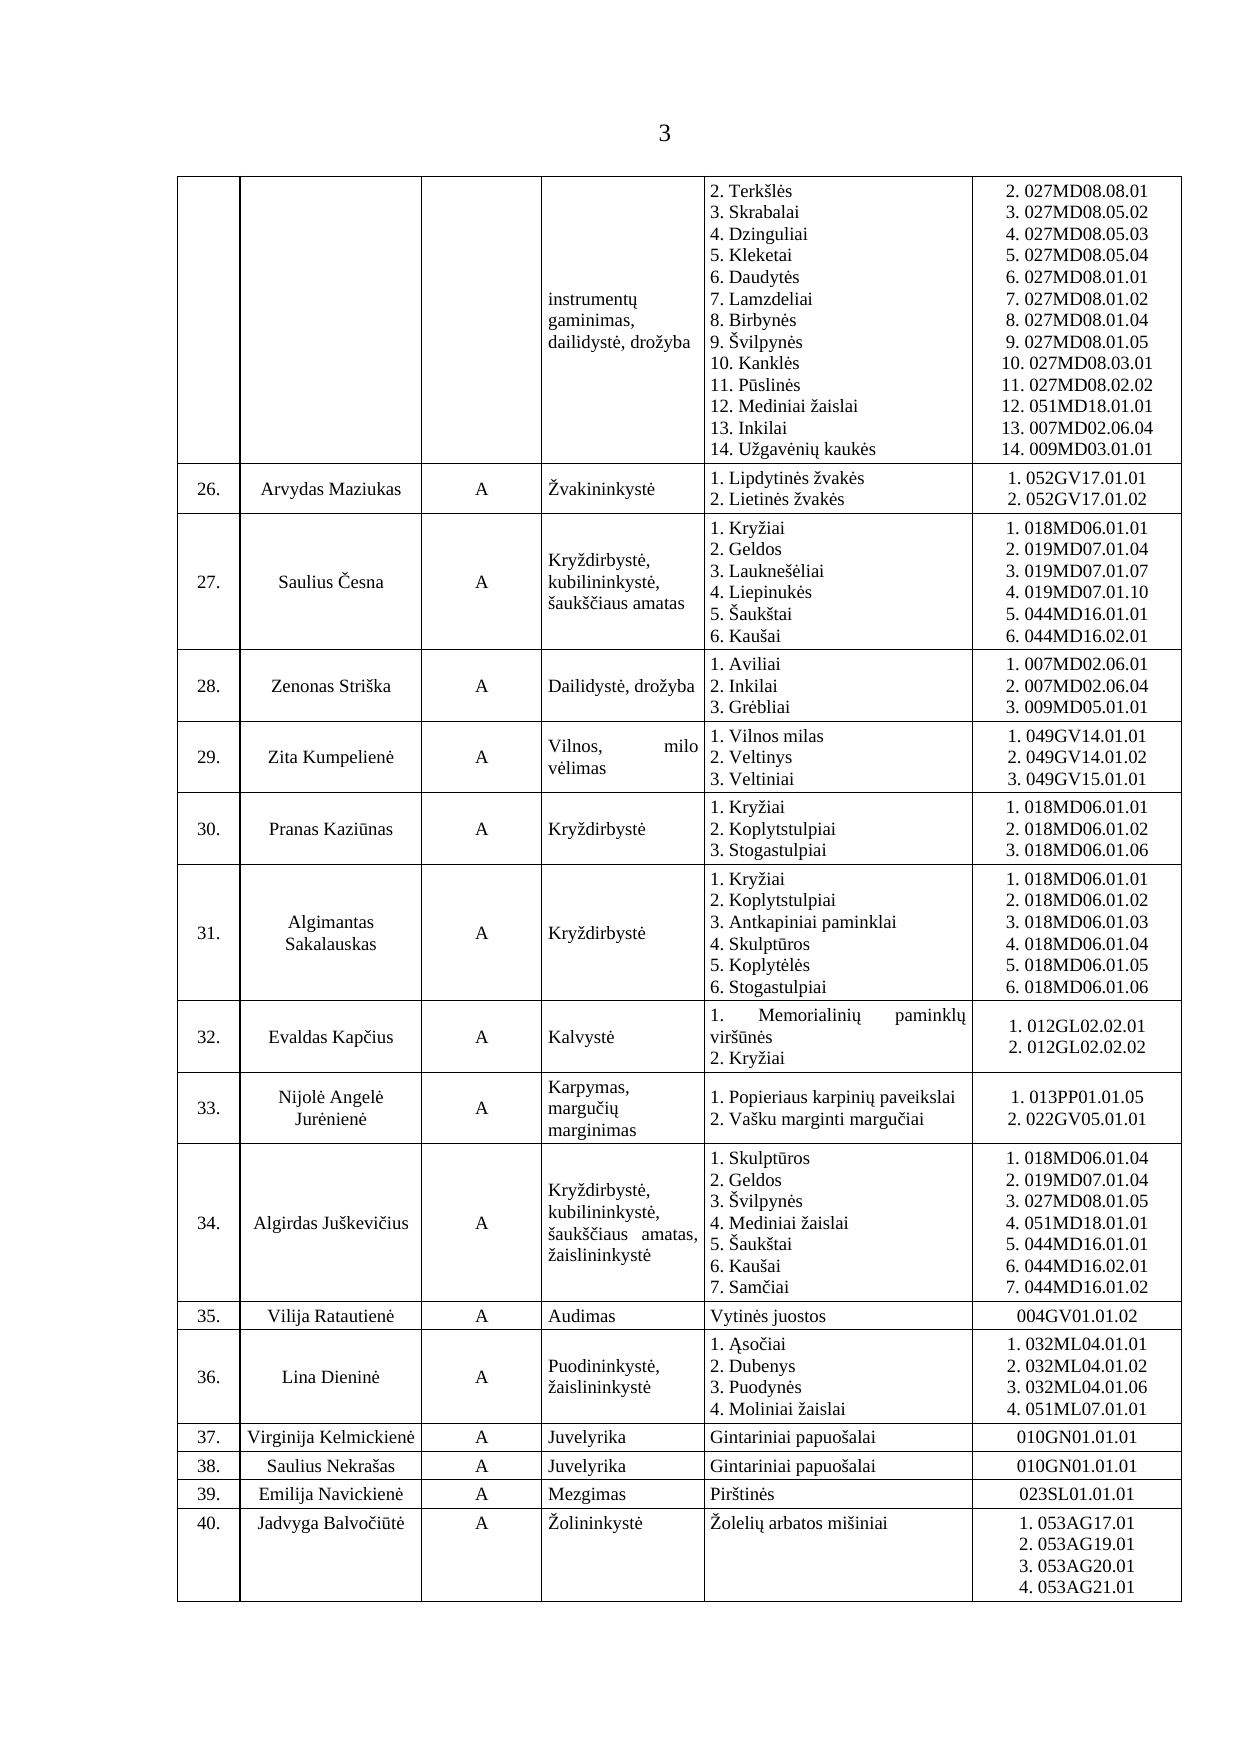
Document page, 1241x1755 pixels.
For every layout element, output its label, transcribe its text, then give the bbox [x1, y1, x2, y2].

table_cell 023SL01.01.01 [973, 1480, 1181, 1508]
table_cell Zita Kumpelienė [241, 722, 421, 792]
table_cell 38. [178, 1452, 239, 1479]
table_cell 1. Memorialinių paminklų viršūnės 2. Kryžiai [705, 1001, 972, 1072]
table_cell 26. [178, 464, 239, 513]
table_cell Evaldas Kapčius [241, 1001, 421, 1072]
table_cell A [422, 722, 541, 792]
table_cell Kryždirbystė, kubilininkystė, šaukščiaus amatas [542, 514, 704, 649]
table_cell A [422, 1144, 541, 1301]
table_cell Vilija Ratautienė [241, 1302, 421, 1329]
table_cell 1. Lipdytinės žvakės 2. Lietinės žvakės [705, 464, 972, 513]
table_cell 1. 049GV14.01.01 2. 049GV14.01.02 3. 049GV15.01.01 [973, 722, 1181, 792]
table_cell 39. [178, 1480, 239, 1508]
table_cell Zenonas Striška [241, 650, 421, 721]
table_cell 1. Skulptūros 2. Geldos 3. Švilpynės 4. Mediniai žaislai 5. Šaukštai 6. Kaušai 7. Samčiai [705, 1144, 972, 1301]
table_cell Vilnos, milo vėlimas [542, 722, 704, 792]
table_cell Jadvyga Balvočiūtė [241, 1509, 421, 1601]
table_cell Audimas [542, 1302, 704, 1329]
table_cell A [422, 1001, 541, 1072]
table_cell A [422, 1302, 541, 1329]
table_cell Žvakininkystė [542, 464, 704, 513]
table_cell Emilija Navickienė [241, 1480, 421, 1508]
table_cell Kryždirbystė [542, 865, 704, 1000]
table_cell Dailidystė, drožyba [542, 650, 704, 721]
table_cell 36. [178, 1330, 239, 1422]
table_cell Virginija Kelmickienė [241, 1424, 421, 1451]
table_cell 2. 027MD08.08.01 3. 027MD08.05.02 4. 027MD08.05.03 5. 027MD08.05.04 6. 027MD08.01.01 7. 027MD08.01.02 8. 027MD08.01.04 9. 027MD08.01.05 10. 027MD08.03.01 11. 027MD08.02.02 12. 051MD18.01.01 13. 007MD02.06.04 14. 009MD03.01.01 [973, 177, 1181, 463]
table_cell 1. Kryžiai 2. Koplytstulpiai 3. Antkapiniai paminklai 4. Skulptūros 5. Koplytėlės 6. Stogastulpiai [705, 865, 972, 1000]
table_cell A [422, 1509, 541, 1601]
table_cell 1. 018MD06.01.01 2. 018MD06.01.02 3. 018MD06.01.03 4. 018MD06.01.04 5. 018MD06.01.05 6. 018MD06.01.06 [973, 865, 1181, 1000]
table_cell 1. Ąsočiai 2. Dubenys 3. Puodynės 4. Moliniai žaislai [705, 1330, 972, 1422]
table_cell A [422, 650, 541, 721]
table_cell [241, 177, 421, 463]
table_cell 40. [178, 1509, 239, 1601]
table_cell 2. Terkšlės 3. Skrabalai 4. Dzinguliai 5. Kleketai 6. Daudytės 7. Lamzdeliai 8. Birbynės 9. Švilpynės 10. Kanklės 11. Pūslinės 12. Mediniai žaislai 13. Inkilai 14. Užgavėnių kaukės [705, 177, 972, 463]
table_cell 37. [178, 1424, 239, 1451]
table_cell Gintariniai papuošalai [705, 1424, 972, 1451]
table_cell 010GN01.01.01 [973, 1452, 1181, 1479]
table_cell 1. 018MD06.01.01 2. 018MD06.01.02 3. 018MD06.01.06 [973, 793, 1181, 864]
table_cell 28. [178, 650, 239, 721]
table_cell A [422, 1452, 541, 1479]
table_cell 1. 052GV17.01.01 2. 052GV17.01.02 [973, 464, 1181, 513]
table_cell Nijolė Angelė Jurėnienė [241, 1073, 421, 1143]
table_cell 1. 013PP01.01.05 2. 022GV05.01.01 [973, 1073, 1181, 1143]
table_cell 32. [178, 1001, 239, 1072]
table_cell A [422, 1424, 541, 1451]
table_cell Kryždirbystė, kubilininkystė, šaukščiaus amatas, žaislininkystė [542, 1144, 704, 1301]
table_cell 1. 007MD02.06.01 2. 007MD02.06.04 3. 009MD05.01.01 [973, 650, 1181, 721]
table_cell A [422, 1073, 541, 1143]
table_cell 33. [178, 1073, 239, 1143]
table_cell Vytinės juostos [705, 1302, 972, 1329]
table_cell 1. Kryžiai 2. Geldos 3. Lauknešėliai 4. Liepinukės 5. Šaukštai 6. Kaušai [705, 514, 972, 649]
table_cell Žolelių arbatos mišiniai [705, 1509, 972, 1601]
table_cell Kalvystė [542, 1001, 704, 1072]
table_cell Mezgimas [542, 1480, 704, 1508]
table_cell 1. Aviliai 2. Inkilai 3. Grėbliai [705, 650, 972, 721]
table_cell 27. [178, 514, 239, 649]
table_cell Algimantas Sakalauskas [241, 865, 421, 1000]
table_cell A [422, 1480, 541, 1508]
table_cell 30. [178, 793, 239, 864]
table_cell 010GN01.01.01 [973, 1424, 1181, 1451]
table_cell 34. [178, 1144, 239, 1301]
table_cell 1. 018MD06.01.04 2. 019MD07.01.04 3. 027MD08.01.05 4. 051MD18.01.01 5. 044MD16.01.01 6. 044MD16.02.01 7. 044MD16.01.02 [973, 1144, 1181, 1301]
table_cell Puodininkystė, žaislininkystė [542, 1330, 704, 1422]
table_cell 1. 012GL02.02.01 2. 012GL02.02.02 [973, 1001, 1181, 1072]
table_cell 004GV01.01.02 [973, 1302, 1181, 1329]
table_cell A [422, 514, 541, 649]
table_cell Saulius Česna [241, 514, 421, 649]
table_cell 1. 018MD06.01.01 2. 019MD07.01.04 3. 019MD07.01.07 4. 019MD07.01.10 5. 044MD16.01.01 6. 044MD16.02.01 [973, 514, 1181, 649]
table_cell 1. 053AG17.01 2. 053AG19.01 3. 053AG20.01 4. 053AG21.01 [973, 1509, 1181, 1601]
table_cell 1. Popieriaus karpinių paveikslai 2. Vašku marginti margučiai [705, 1073, 972, 1143]
table_cell Gintariniai papuošalai [705, 1452, 972, 1479]
table_cell Arvydas Maziukas [241, 464, 421, 513]
table_cell A [422, 464, 541, 513]
table_cell Pirštinės [705, 1480, 972, 1508]
table_cell Juvelyrika [542, 1452, 704, 1479]
table_cell Lina Dieninė [241, 1330, 421, 1422]
table_cell A [422, 1330, 541, 1422]
table_cell Karpymas, margučių marginimas [542, 1073, 704, 1143]
table_cell A [422, 865, 541, 1000]
table_cell Pranas Kaziūnas [241, 793, 421, 864]
table_cell instrumentų gaminimas, dailidystė, drožyba [542, 177, 704, 463]
table_cell 1. Vilnos milas 2. Veltinys 3. Veltiniai [705, 722, 972, 792]
table_cell 1. 032ML04.01.01 2. 032ML04.01.02 3. 032ML04.01.06 4. 051ML07.01.01 [973, 1330, 1181, 1422]
table_cell A [422, 793, 541, 864]
table_cell 31. [178, 865, 239, 1000]
table_cell [178, 177, 239, 463]
table_cell 29. [178, 722, 239, 792]
table_cell 35. [178, 1302, 239, 1329]
table_cell Kryždirbystė [542, 793, 704, 864]
table_cell Saulius Nekrašas [241, 1452, 421, 1479]
table_cell 1. Kryžiai 2. Koplytstulpiai 3. Stogastulpiai [705, 793, 972, 864]
table_cell [422, 177, 541, 463]
table_cell Algirdas Juškevičius [241, 1144, 421, 1301]
table_cell Juvelyrika [542, 1424, 704, 1451]
table_cell Žolininkystė [542, 1509, 704, 1601]
